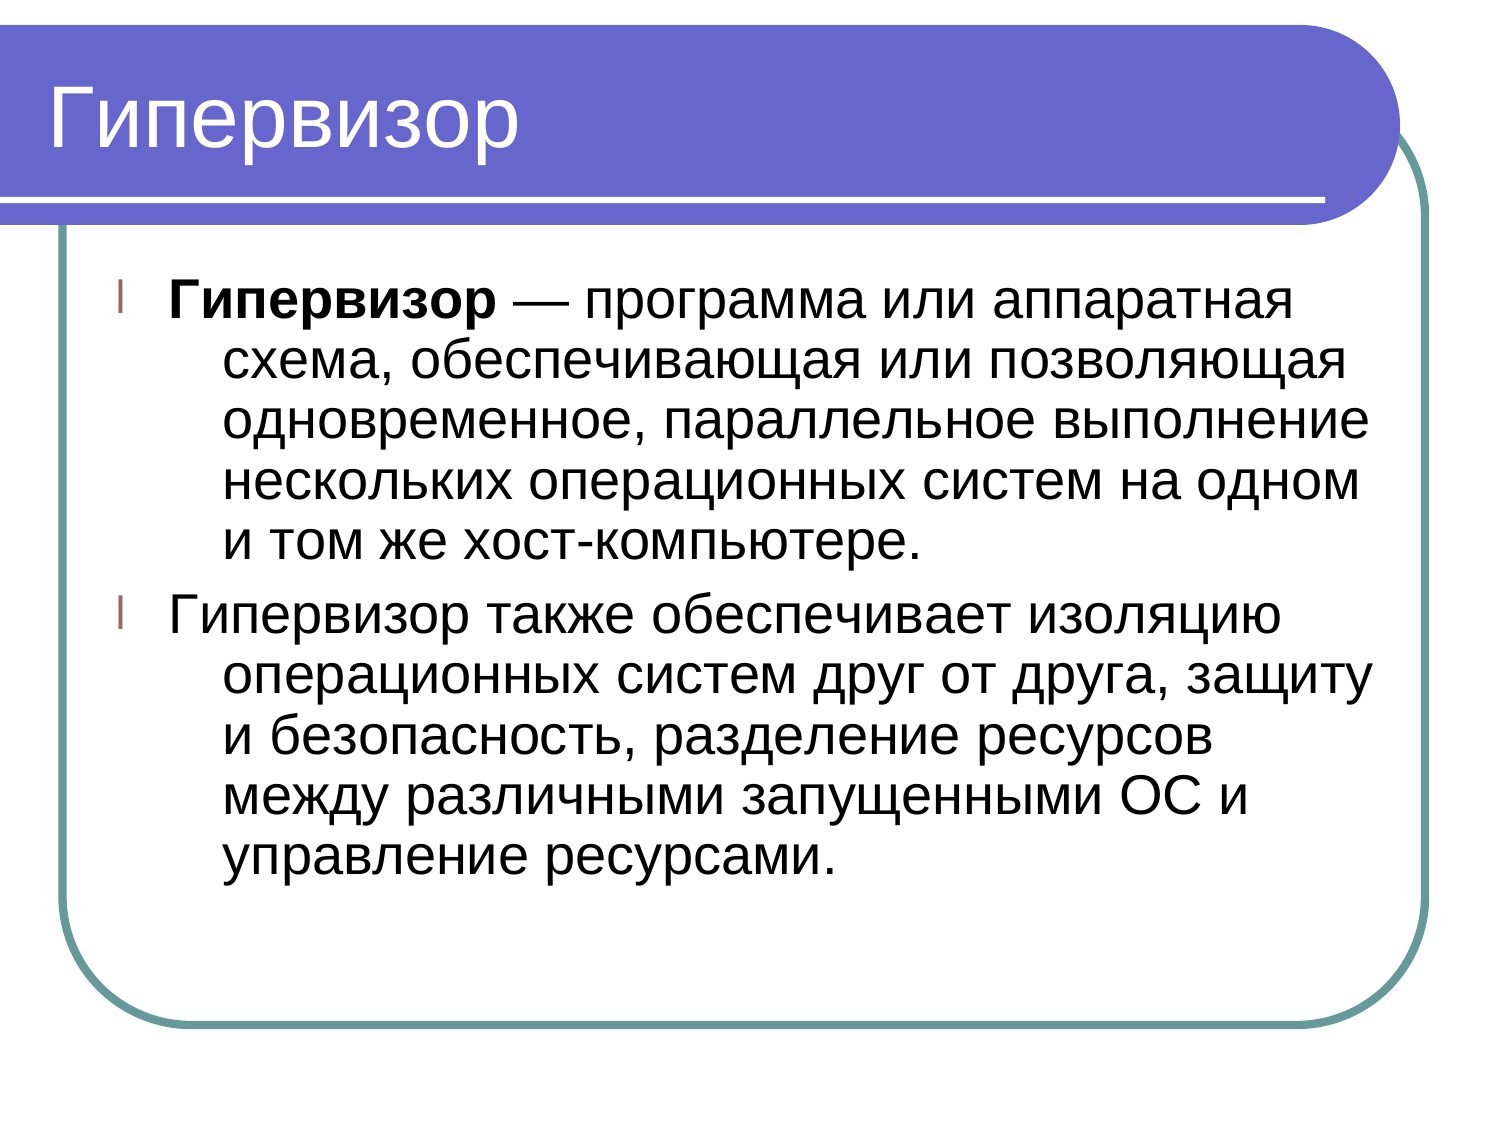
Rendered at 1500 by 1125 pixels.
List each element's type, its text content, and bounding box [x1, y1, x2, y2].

title Гипервизор [32, 37, 1347, 188]
list Гипервизор — программа или аппаратная схема, обеспечивающая или позволяющая одновременное, параллельное выполнение нескольких операционных систем на одном и том же хост-компьютере. Гипервизор также обеспечивает изоляцию операционных систем друг от друга, защиту и безопасность, разделение ресурсов между различными запущенными ОС и управление ресурсами. [99, 262, 1400, 988]
